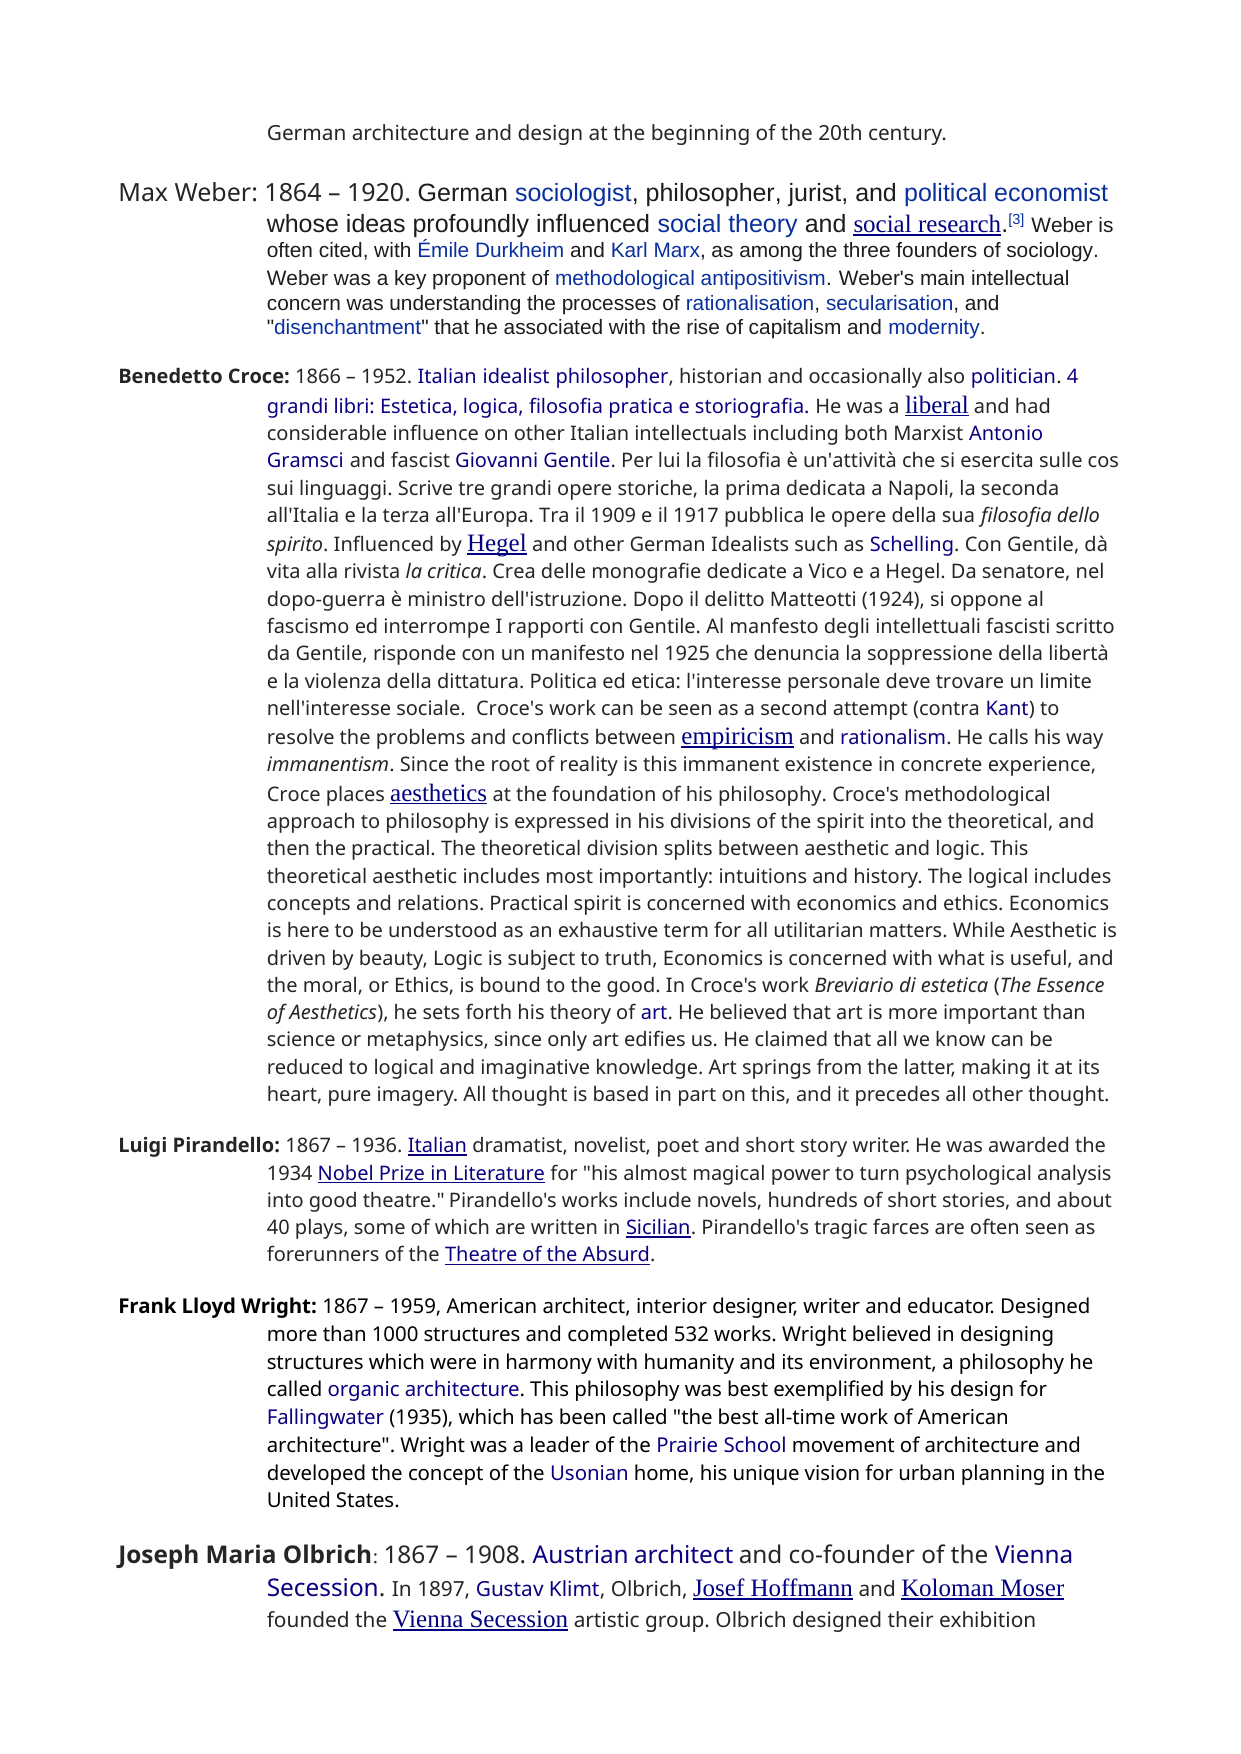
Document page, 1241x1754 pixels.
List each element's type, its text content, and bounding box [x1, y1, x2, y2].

text Frank Lloyd Wright: 1867 – 1959, American architect, interior designer, writer and educator. Designed more than 1000 structures and completed 532 works. Wright believed in designing structures which were in harmony with humanity and its environment, a philosophy he called organic architecture. This philosophy was best exemplified by his design for Fallingwater (1935), which has been called "the best all-time work of American architecture". Wright was a leader of the Prairie School movement of architecture and developed the concept of the Usonian home, his unique vision for urban planning in the United States. [118, 1292, 1122, 1513]
text Joseph Maria Olbrich: 1867 – 1908. Austrian architect and co-founder of the Vienna Secession. In 1897, Gustav Klimt, Olbrich, Josef Hoffmann and Koloman Moser founded the Vienna Secession artistic group. Olbrich designed their exhibition [118, 1538, 1122, 1633]
text German architecture and design at the beginning of the 20th century. [118, 118, 1122, 147]
text Luigi Pirandello: 1867 – 1936. Italian dramatist, novelist, poet and short story writer. He was awarded the 1934 Nobel Prize in Literature for "his almost magical power to turn psychological analysis into good theatre." Pirandello's works include novels, hundreds of short stories, and about 40 plays, some of which are written in Sicilian. Pirandello's tragic farces are often seen as forerunners of the Theatre of the Absurd. [118, 1131, 1122, 1268]
text Max Weber: 1864 – 1920. German sociologist, philosopher, jurist, and political economist whose ideas profoundly influenced social theory and social research.[3] Weber is often cited, with Émile Durkheim and Karl Marx, as among the three founders of sociology. Weber was a key proponent of methodological antipositivism. Weber's main intellectual concern was understanding the processes of rationalisation, secularisation, and "disenchantment" that he associated with the rise of capitalism and modernity. [118, 175, 1122, 338]
text Benedetto Croce: 1866 – 1952. Italian idealist philosopher, historian and occasionally also politician. 4 grandi libri: Estetica, logica, filosofia pratica e storiografia. He was a liberal and had considerable influence on other Italian intellectuals including both Marxist Antonio Gramsci and fascist Giovanni Gentile. Per lui la filosofia è un'attività che si esercita sulle cos sui linguaggi. Scrive tre grandi opere storiche, la prima dedicata a Napoli, la seconda all'Italia e la terza all'Europa. Tra il 1909 e il 1917 pubblica le opere della sua filosofia dello spirito. Influenced by Hegel and other German Idealists such as Schelling. Con Gentile, dà vita alla rivista la critica. Crea delle monografie dedicate a Vico e a Hegel. Da senatore, nel dopo-guerra è ministro dell'istruzione. Dopo il delitto Matteotti (1924), si oppone al fascismo ed interrompe I rapporti con Gentile. Al manfesto degli intellettuali fascisti scritto da Gentile, risponde con un manifesto nel 1925 che denuncia la soppressione della libertà e la violenza della dittatura. Politica ed etica: l'interesse personale deve trovare un limite nell'interesse sociale. Croce's work can be seen as a second attempt (contra Kant) to resolve the problems and conflicts between empiricism and rationalism. He calls his way immanentism. Since the root of reality is this immanent existence in concrete experience, Croce places aesthetics at the foundation of his philosophy. Croce's methodological approach to philosophy is expressed in his divisions of the spirit into the theoretical, and then the practical. The theoretical division splits between aesthetic and logic. This theoretical aesthetic includes most importantly: intuitions and history. The logical includes concepts and relations. Practical spirit is concerned with economics and ethics. Economics is here to be understood as an exhaustive term for all utilitarian matters. While Aesthetic is driven by beauty, Logic is subject to truth, Economics is concerned with what is useful, and the moral, or Ethics, is bound to the good. In Croce's work Breviario di estetica (The Essence of Aesthetics), he sets forth his theory of art. He believed that art is more important than science or metaphysics, since only art edifies us. He claimed that all we know can be reduced to logical and imaginative knowledge. Art springs from the latter, making it at its heart, pure imagery. All thought is based in part on this, and it precedes all other thought. [118, 362, 1122, 1107]
